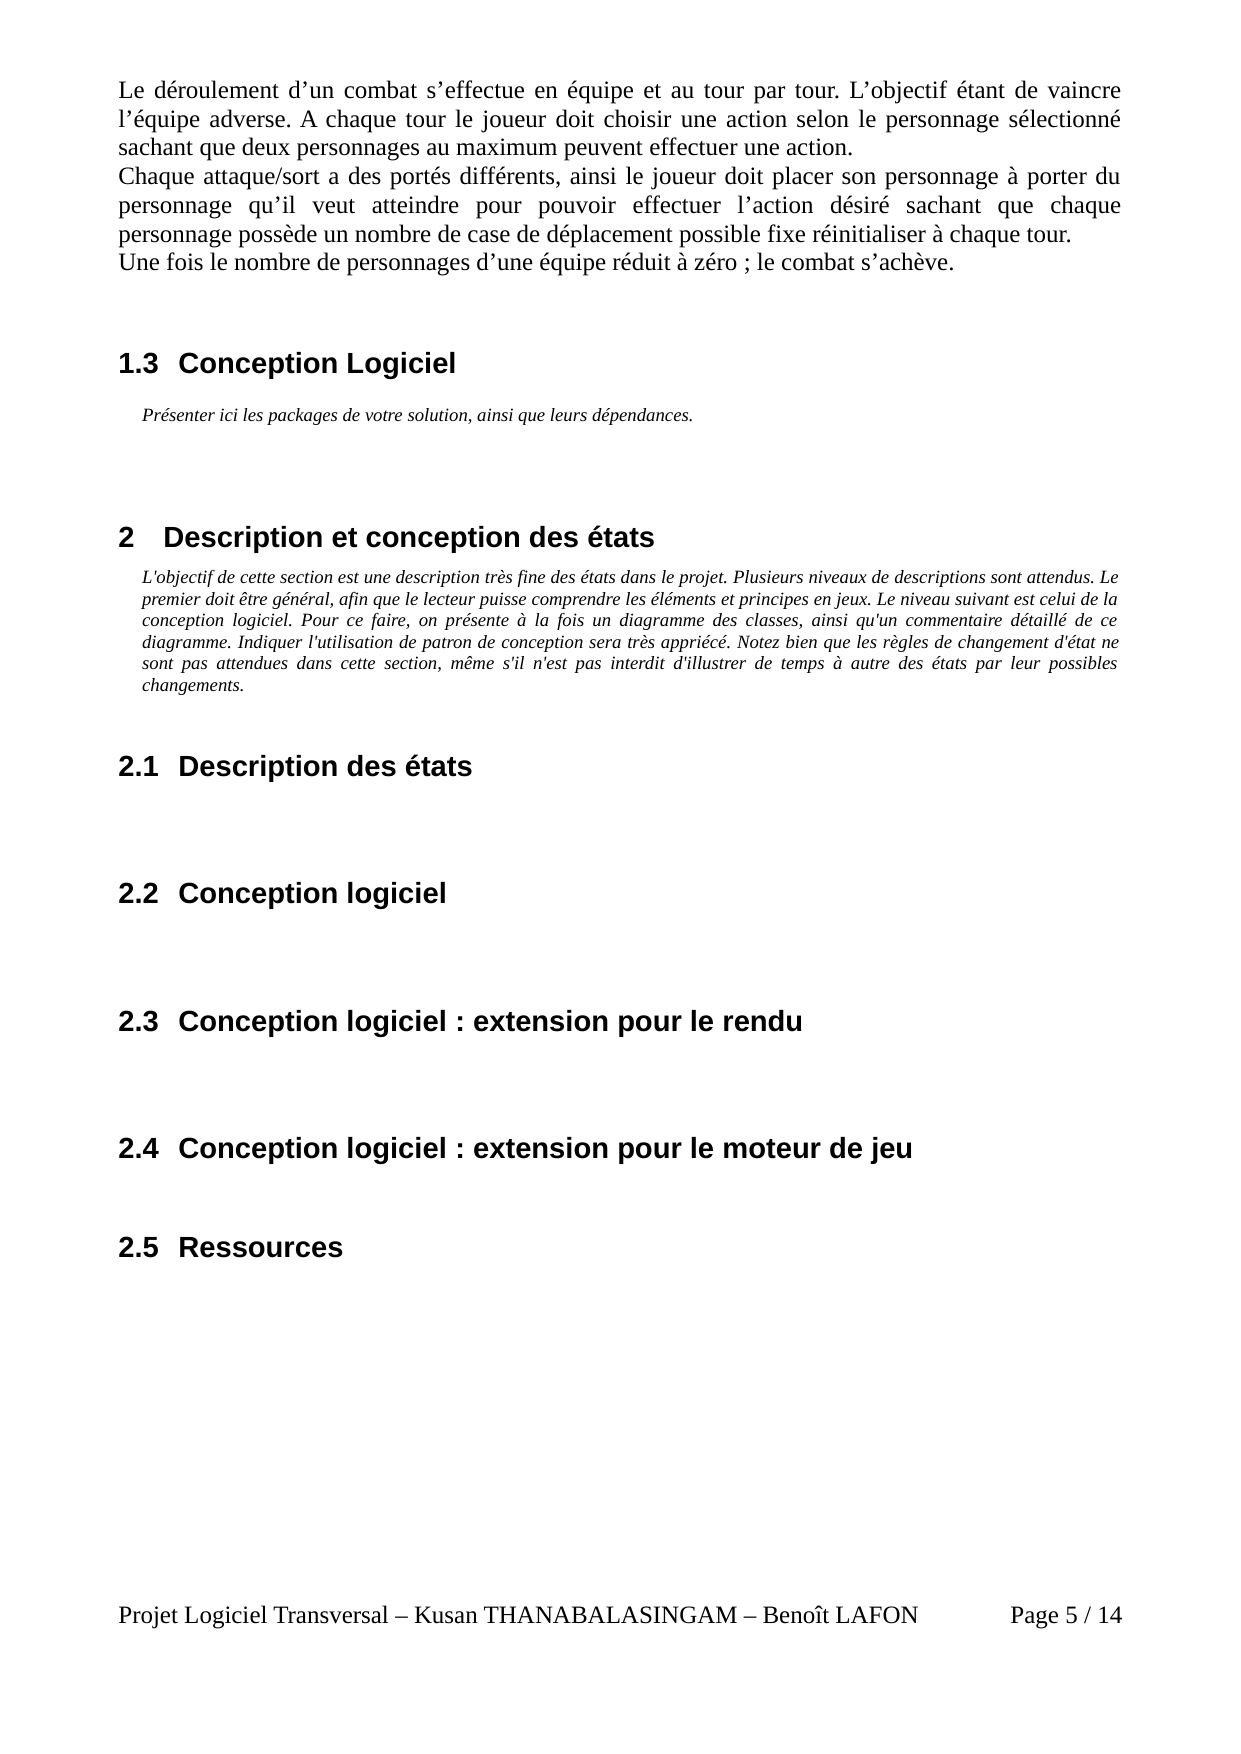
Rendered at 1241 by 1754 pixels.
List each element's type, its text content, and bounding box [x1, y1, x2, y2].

text Présenter ici les packages de votre solution, ainsi que leurs dépendances. [142, 403, 1122, 425]
subtitle Conception logiciel : extension pour le moteur de jeu [118, 1131, 1122, 1164]
subtitle Conception logiciel : extension pour le rendu [118, 1004, 1122, 1037]
subtitle Conception logiciel [118, 876, 1122, 910]
subtitle Description et conception des états [118, 520, 1122, 553]
subtitle Description des états [118, 749, 1122, 783]
text L'objectif de cette section est une description très fine des états dans le projet. Plusieurs niveaux de descriptions sont attendus. Le premier doit être général, afin que le lecteur puisse comprendre les éléments et principes en jeux. Le niveau suivant est celui de la conception logiciel. Pour ce faire, on présente à la fois un diagramme des classes, ainsi qu'un commentaire détaillé de ce diagramme. Indiquer l'utilisation de patron de conception sera très appriécé. Notez bien que les règles de changement d'état ne sont pas attendues dans cette section, même s'il n'est pas interdit d'illustrer de temps à autre des états par leur possibles changements. [142, 566, 1122, 695]
text Le déroulement d’un combat s’effectue en équipe et au tour par tour. L’objectif étant de vaincre l’équipe adverse. A chaque tour le joueur doit choisir une action selon le personnage sélectionné sachant que deux personnages au maximum peuvent effectuer une action. [118, 75, 1122, 161]
subtitle Conception Logiciel [118, 346, 1122, 380]
subtitle Ressources [118, 1229, 1122, 1263]
text Une fois le nombre de personnages d’une équipe réduit à zéro ; le combat s’achève. [118, 247, 1122, 276]
text Chaque attaque/sort a des portés différents, ainsi le joueur doit placer son personnage à porter du personnage qu’il veut atteindre pour pouvoir effectuer l’action désiré sachant que chaque personnage possède un nombre de case de déplacement possible fixe réinitialiser à chaque tour. [118, 161, 1122, 247]
